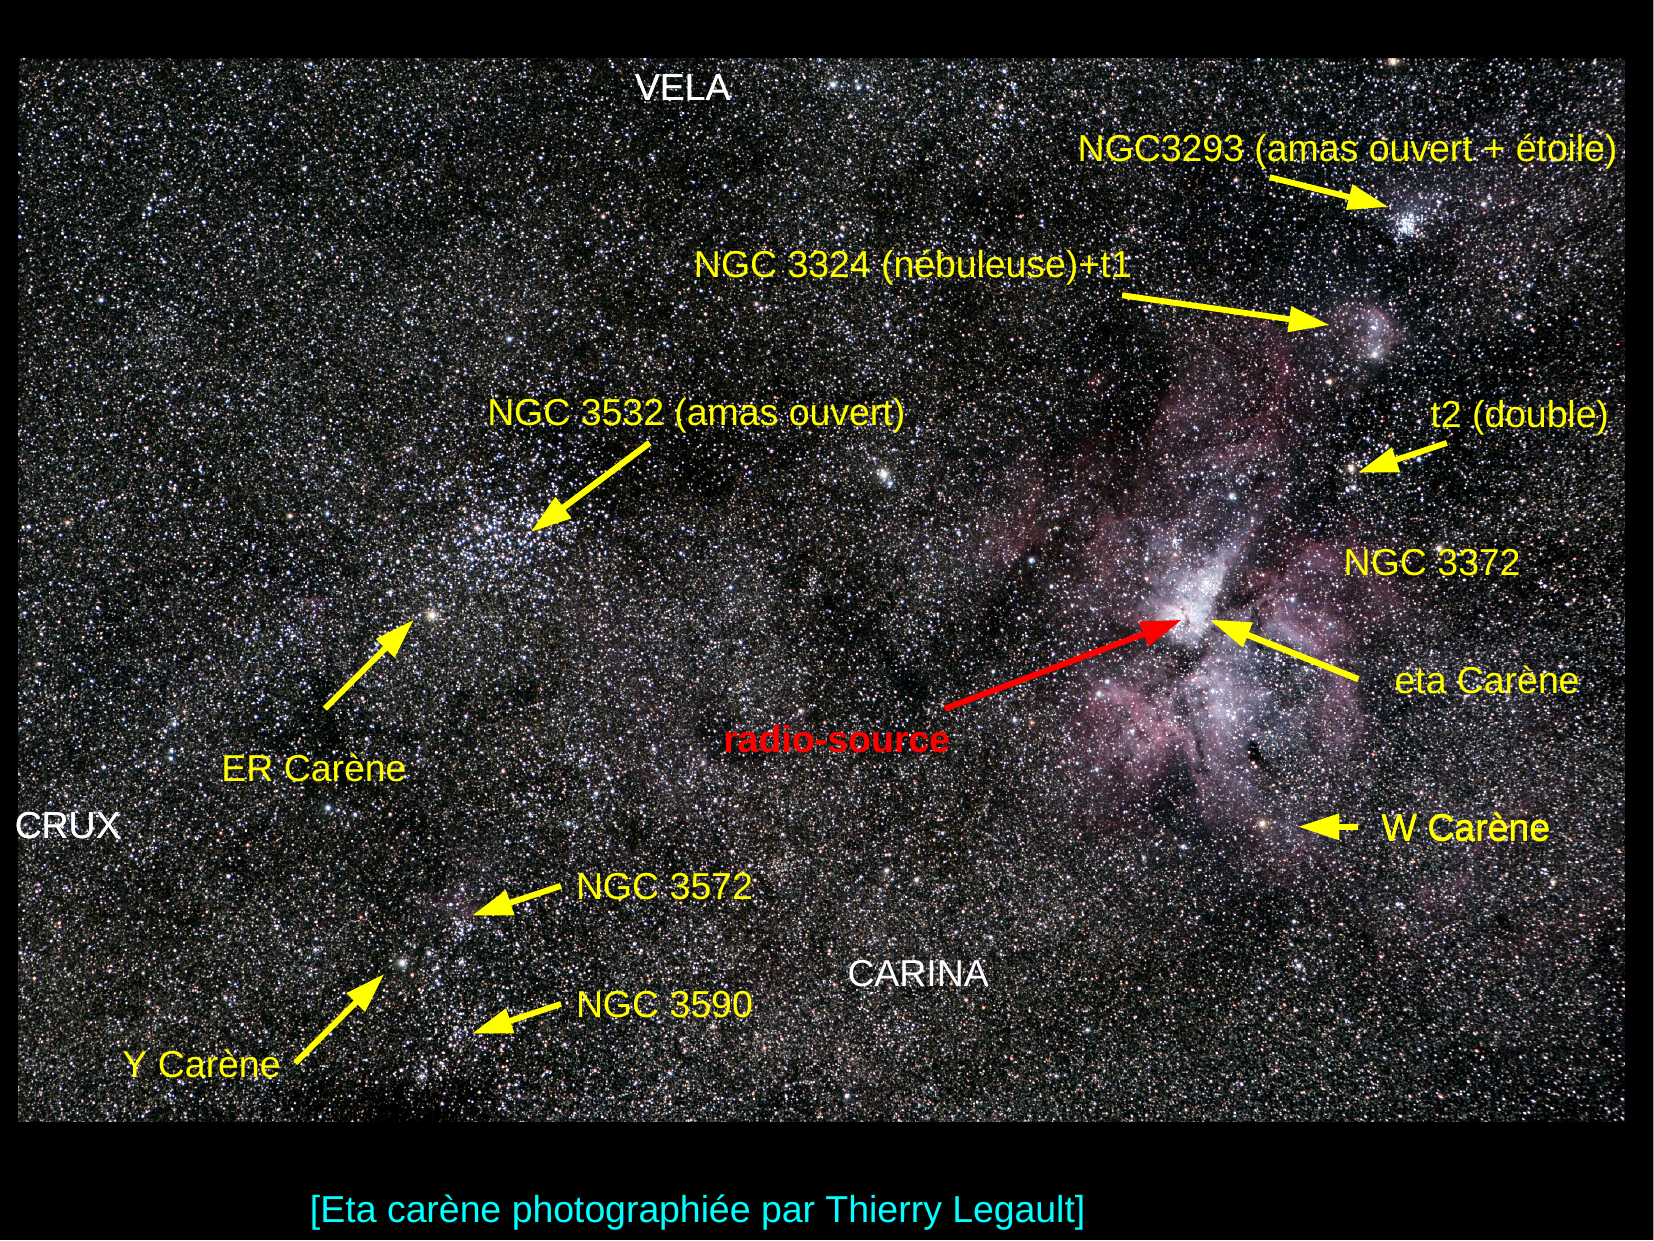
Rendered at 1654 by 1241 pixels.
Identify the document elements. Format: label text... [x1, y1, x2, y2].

text_box ER Carène [206, 740, 422, 798]
text_box W Carène [1366, 799, 1566, 857]
picture [18, 58, 1625, 1123]
text_box t2 (double) [1415, 386, 1625, 443]
text_box radio-source [708, 710, 966, 769]
text_box CARINA [832, 944, 1004, 1002]
text_box VELA [620, 59, 746, 116]
text_box NGC3293 (amas ouvert + étoile) [1062, 120, 1633, 178]
text_box eta Carène [1379, 651, 1595, 709]
text_box CRUX [0, 797, 136, 855]
text_box NGC 3324 (nébuleuse)+t1 [679, 236, 1147, 294]
text_box Y Carène [107, 1035, 296, 1093]
text_box [Eta carène photographiée par Thierry Legault] [295, 1181, 1101, 1238]
text_box NGC 3590 [561, 976, 768, 1034]
text_box NGC 3572 [561, 858, 768, 916]
text_box NGC 3532 (amas ouvert) [472, 383, 921, 441]
text_box NGC 3372 [1329, 533, 1536, 591]
